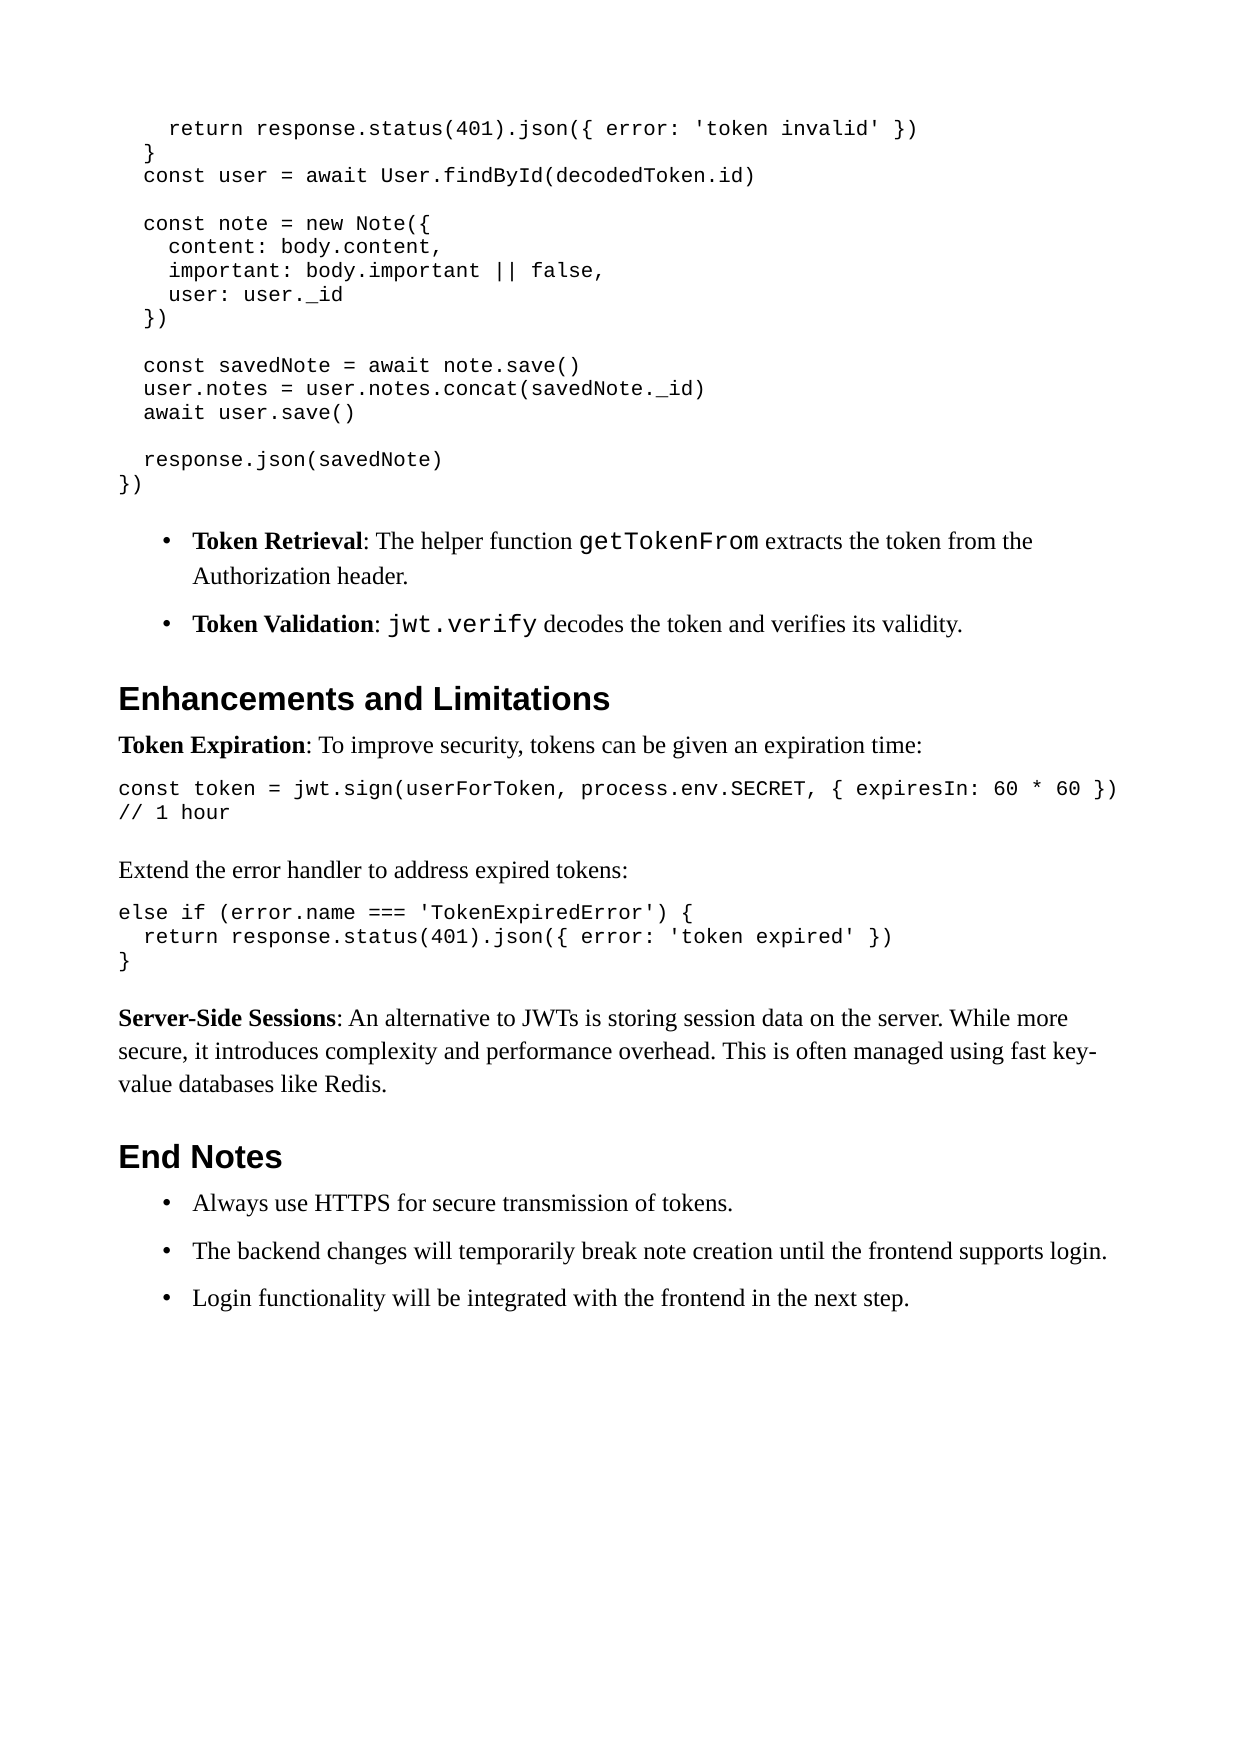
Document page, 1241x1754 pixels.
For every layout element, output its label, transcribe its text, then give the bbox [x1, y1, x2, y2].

text important: body.important || false, [118, 260, 1122, 284]
text }) [118, 473, 1122, 496]
list Token Validation: jwt.verify decodes the token and verifies its validity. [162, 609, 1122, 639]
text Extend the error handler to address expired tokens: [118, 855, 1122, 883]
text const savedNote = await note.save() [118, 354, 1122, 378]
text return response.status(401).json({ error: 'token expired' }) [118, 926, 1122, 950]
text return response.status(401).json({ error: 'token invalid' }) [118, 118, 1122, 142]
text else if (error.name === 'TokenExpiredError') { [118, 902, 1122, 926]
list Token Retrieval: The helper function getTokenFrom extracts the token from the Authorization header. [162, 526, 1122, 590]
text user.notes = user.notes.concat(savedNote._id) [118, 378, 1122, 402]
text await user.save() [118, 402, 1122, 426]
text } [118, 142, 1122, 165]
subtitle Enhancements and Limitations [118, 679, 1122, 718]
text user: user._id [118, 284, 1122, 307]
list Always use HTTPS for secure transmission of tokens. [162, 1188, 1122, 1217]
text const user = await User.findById(decodedToken.id) [118, 165, 1122, 189]
text Token Expiration: To improve security, tokens can be given an expiration time: [118, 730, 1122, 759]
text Server-Side Sessions: An alternative to JWTs is storing session data on the server. While more secure, it introduces complexity and performance overhead. This is often managed using fast key-value databases like Redis. [118, 1003, 1122, 1098]
text const token = jwt.sign(userForToken, process.env.SECRET, { expiresIn: 60 * 60 }) // 1 hour [118, 778, 1122, 825]
list Login functionality will be integrated with the frontend in the next step. [162, 1283, 1122, 1312]
text response.json(savedNote) [118, 449, 1122, 473]
text const note = new Note({ [118, 213, 1122, 236]
list The backend changes will temporarily break note creation until the frontend supports login. [162, 1236, 1122, 1264]
text }) [118, 307, 1122, 331]
subtitle End Notes [118, 1137, 1122, 1176]
text content: body.content, [118, 236, 1122, 260]
text } [118, 950, 1122, 973]
